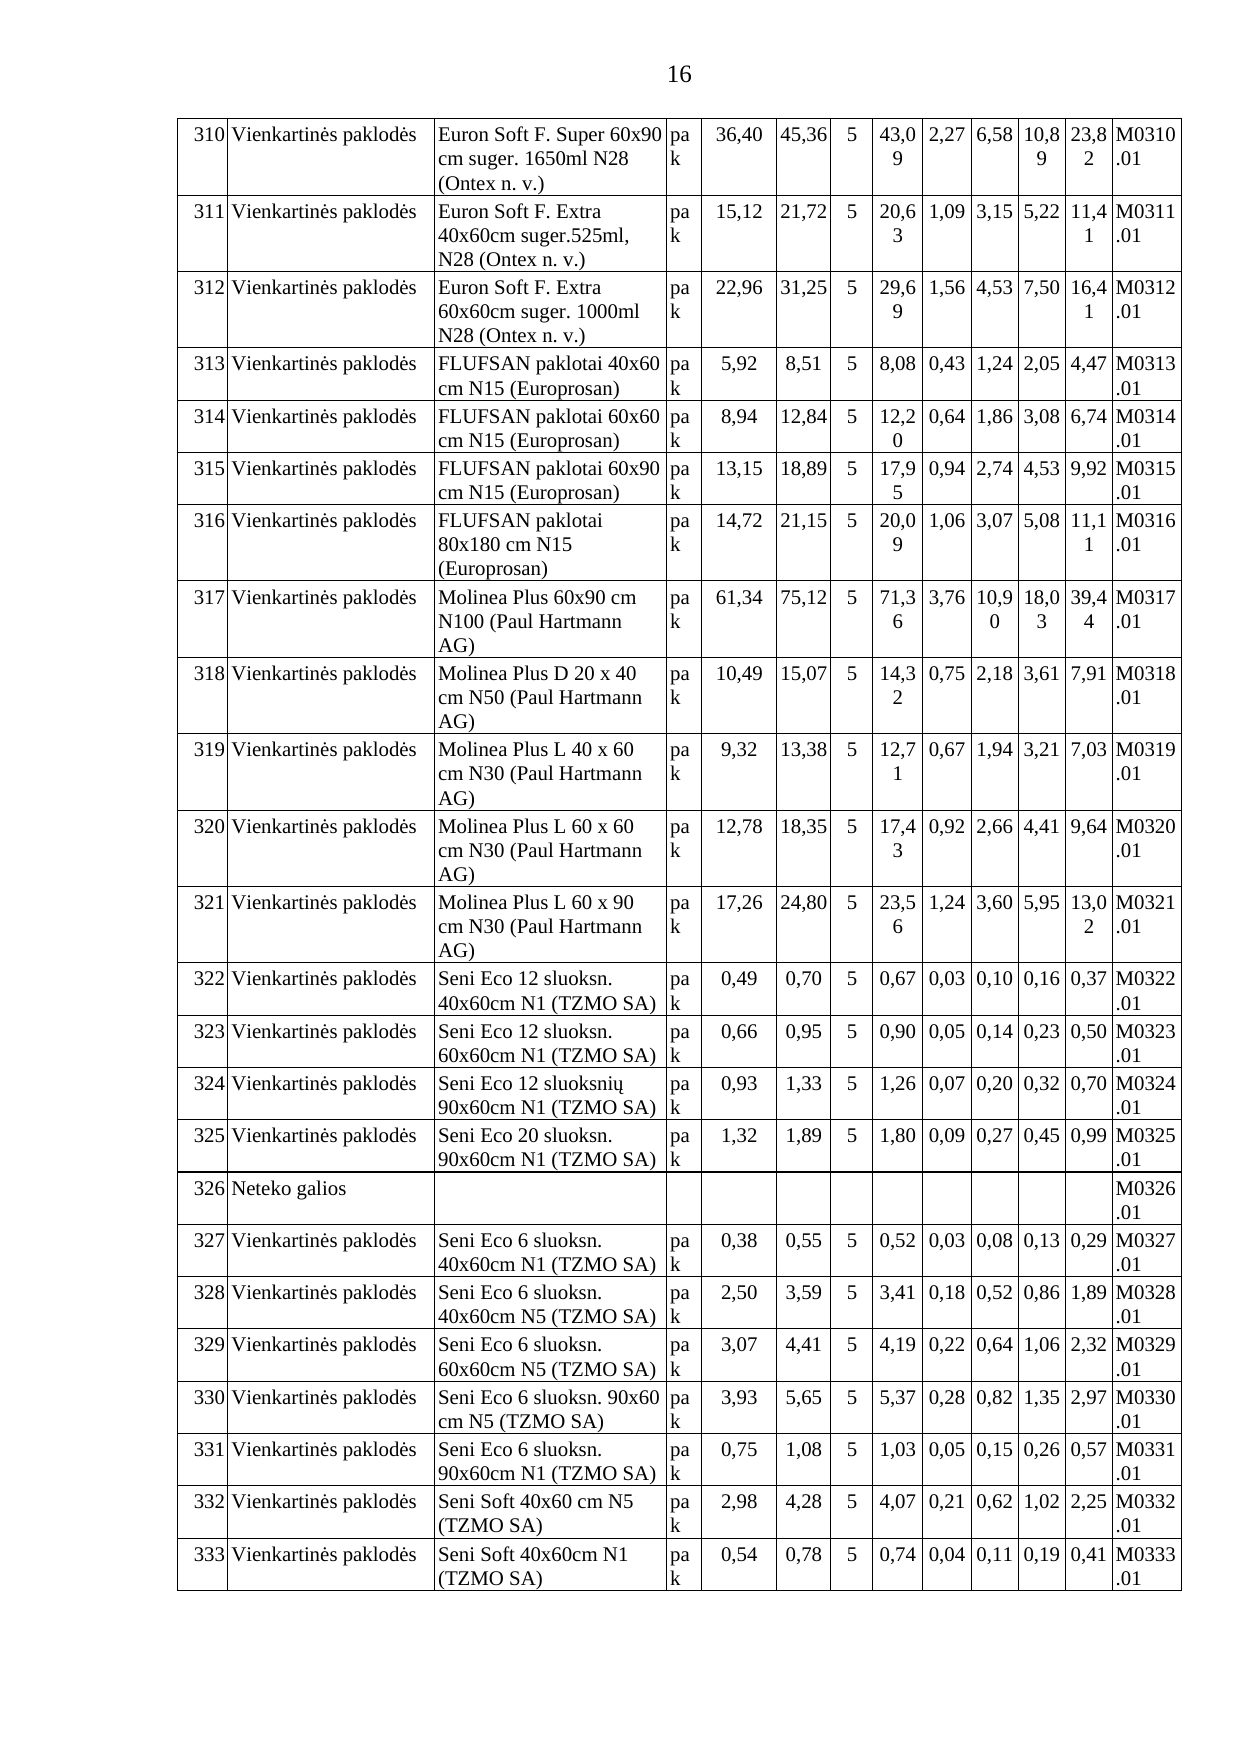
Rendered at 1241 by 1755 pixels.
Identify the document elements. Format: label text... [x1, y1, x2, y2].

table_cell M0313.01 [1113, 348, 1181, 399]
table_cell [777, 1173, 830, 1224]
table_cell pak [667, 658, 701, 733]
table_cell M0317.01 [1113, 581, 1181, 657]
table_cell 1,08 [777, 1434, 830, 1485]
table_cell 3,61 [1019, 658, 1065, 733]
table_cell FLUFSAN paklotai 40x60 cm N15 (Europrosan) [435, 348, 666, 399]
table_cell 0,15 [972, 1434, 1018, 1485]
table_cell Vienkartinės paklodės [228, 581, 434, 657]
table_cell 3,59 [777, 1277, 830, 1328]
table_cell 331 [178, 1434, 227, 1485]
table_cell 0,78 [777, 1539, 830, 1590]
table_cell pak [667, 1277, 701, 1328]
table_cell Molinea Plus L 60 x 60 cm N30 (Paul Hartmann AG) [435, 811, 666, 886]
table_cell 0,23 [1019, 1016, 1065, 1067]
table_cell 14,32 [873, 658, 922, 733]
table_cell 17,26 [702, 887, 776, 962]
table_cell 5 [831, 453, 872, 504]
table_cell 0,03 [923, 1225, 971, 1276]
table_cell Seni Eco 6 sluoksn. 90x60cm N1 (TZMO SA) [435, 1434, 666, 1485]
table_cell 2,97 [1066, 1382, 1112, 1433]
table_cell 0,27 [972, 1120, 1018, 1171]
table_cell 3,21 [1019, 734, 1065, 809]
table_cell 29,69 [873, 272, 922, 347]
table_cell 5 [831, 734, 872, 809]
table_cell 326 [178, 1173, 227, 1224]
table_cell 0,26 [1019, 1434, 1065, 1485]
table_cell 5 [831, 119, 872, 194]
table_cell pak [667, 1016, 701, 1067]
table_cell 3,93 [702, 1382, 776, 1433]
table_cell 0,82 [972, 1382, 1018, 1433]
table_cell 5 [831, 1539, 872, 1590]
table_cell pak [667, 401, 701, 452]
table_cell Vienkartinės paklodės [228, 1434, 434, 1485]
table_cell 9,64 [1066, 811, 1112, 886]
table_cell 3,60 [972, 887, 1018, 962]
table_cell 10,89 [1019, 119, 1065, 194]
table_cell 75,12 [777, 581, 830, 657]
table_cell 0,70 [1066, 1068, 1112, 1119]
table_cell 0,29 [1066, 1225, 1112, 1276]
table_cell 1,03 [873, 1434, 922, 1485]
table_cell 0,49 [702, 963, 776, 1014]
table_cell 0,75 [702, 1434, 776, 1485]
table_cell 12,78 [702, 811, 776, 886]
table_cell Vienkartinės paklodės [228, 963, 434, 1014]
table_cell 5 [831, 505, 872, 580]
table_cell 324 [178, 1068, 227, 1119]
table_cell Seni Eco 6 sluoksn. 90x60 cm N5 (TZMO SA) [435, 1382, 666, 1433]
table_cell 45,36 [777, 119, 830, 194]
table_cell 18,03 [1019, 581, 1065, 657]
table_cell 1,09 [923, 196, 971, 271]
table_cell pak [667, 1329, 701, 1381]
table_cell FLUFSAN paklotai 60x60 cm N15 (Europrosan) [435, 401, 666, 452]
table_cell 4,41 [1019, 811, 1065, 886]
table_cell 0,70 [777, 963, 830, 1014]
table_cell 0,16 [1019, 963, 1065, 1014]
table_cell Seni Eco 12 sluoksn. 40x60cm N1 (TZMO SA) [435, 963, 666, 1014]
table_cell M0323.01 [1113, 1016, 1181, 1067]
table_cell 5 [831, 272, 872, 347]
table_cell M0332.01 [1113, 1486, 1181, 1537]
table_cell 23,56 [873, 887, 922, 962]
table_cell Vienkartinės paklodės [228, 1486, 434, 1537]
table_cell 5 [831, 1486, 872, 1537]
table_cell 0,64 [923, 401, 971, 452]
table_cell 0,95 [777, 1016, 830, 1067]
table_cell 7,03 [1066, 734, 1112, 809]
table_cell 1,26 [873, 1068, 922, 1119]
table_cell [702, 1173, 776, 1224]
table_cell pak [667, 272, 701, 347]
table_cell M0328.01 [1113, 1277, 1181, 1328]
table_cell 0,93 [702, 1068, 776, 1119]
table_cell Neteko galios [228, 1173, 434, 1224]
table_cell M0312.01 [1113, 272, 1181, 347]
table_cell 7,50 [1019, 272, 1065, 347]
table_cell 2,98 [702, 1486, 776, 1537]
table_cell pak [667, 963, 701, 1014]
table_cell [831, 1173, 872, 1224]
table_cell 0,74 [873, 1539, 922, 1590]
table_cell 0,67 [873, 963, 922, 1014]
table_cell 1,89 [1066, 1277, 1112, 1328]
table_cell Molinea Plus D 20 x 40 cm N50 (Paul Hartmann AG) [435, 658, 666, 733]
table_cell pak [667, 811, 701, 886]
table_cell 0,32 [1019, 1068, 1065, 1119]
table_cell M0333.01 [1113, 1539, 1181, 1590]
table_cell 0,45 [1019, 1120, 1065, 1171]
table_cell 0,05 [923, 1434, 971, 1485]
table_cell 5 [831, 1434, 872, 1485]
table_cell Vienkartinės paklodės [228, 1382, 434, 1433]
table_cell Euron Soft F. Extra 40x60cm suger.525ml, N28 (Ontex n. v.) [435, 196, 666, 271]
table_cell 39,44 [1066, 581, 1112, 657]
table_cell pak [667, 505, 701, 580]
table_cell 5 [831, 1225, 872, 1276]
table_cell 5 [831, 401, 872, 452]
table_cell 8,51 [777, 348, 830, 399]
table_cell 0,28 [923, 1382, 971, 1433]
table_cell [923, 1173, 971, 1224]
table_cell Vienkartinės paklodės [228, 401, 434, 452]
table_cell 15,07 [777, 658, 830, 733]
table_cell M0316.01 [1113, 505, 1181, 580]
table_cell Seni Eco 6 sluoksn. 60x60cm N5 (TZMO SA) [435, 1329, 666, 1381]
table_cell Seni Eco 12 sluoksn. 60x60cm N1 (TZMO SA) [435, 1016, 666, 1067]
table_cell [1019, 1173, 1065, 1224]
table_cell 5,22 [1019, 196, 1065, 271]
table_cell pak [667, 887, 701, 962]
table_cell Vienkartinės paklodės [228, 887, 434, 962]
table_cell 0,04 [923, 1539, 971, 1590]
table_cell Vienkartinės paklodės [228, 348, 434, 399]
table_cell 1,35 [1019, 1382, 1065, 1433]
table_cell Vienkartinės paklodės [228, 1277, 434, 1328]
table_cell 21,72 [777, 196, 830, 271]
table_cell 0,07 [923, 1068, 971, 1119]
table_cell 1,06 [1019, 1329, 1065, 1381]
table_cell 1,89 [777, 1120, 830, 1171]
table_cell M0322.01 [1113, 963, 1181, 1014]
table_cell M0318.01 [1113, 658, 1181, 733]
table_cell 5,92 [702, 348, 776, 399]
table_cell 3,41 [873, 1277, 922, 1328]
table_cell 311 [178, 196, 227, 271]
table_cell 4,53 [1019, 453, 1065, 504]
table_cell 0,09 [923, 1120, 971, 1171]
table_cell 314 [178, 401, 227, 452]
table_cell 0,66 [702, 1016, 776, 1067]
table_cell FLUFSAN paklotai 80x180 cm N15 (Europrosan) [435, 505, 666, 580]
table_cell 20,09 [873, 505, 922, 580]
table_cell Euron Soft F. Super 60x90 cm suger. 1650ml N28 (Ontex n. v.) [435, 119, 666, 194]
table_cell pak [667, 1120, 701, 1171]
table_cell pak [667, 348, 701, 399]
table_cell 0,19 [1019, 1539, 1065, 1590]
table_cell 23,82 [1066, 119, 1112, 194]
table_cell 0,13 [1019, 1225, 1065, 1276]
table_cell 5 [831, 581, 872, 657]
table_cell 0,75 [923, 658, 971, 733]
table_cell 0,03 [923, 963, 971, 1014]
table_cell 3,15 [972, 196, 1018, 271]
table_cell 5 [831, 811, 872, 886]
table_cell 3,76 [923, 581, 971, 657]
table_cell 20,63 [873, 196, 922, 271]
table_cell Seni Eco 6 sluoksn. 40x60cm N1 (TZMO SA) [435, 1225, 666, 1276]
table_cell 5 [831, 1382, 872, 1433]
table_cell pak [667, 1068, 701, 1119]
table_cell Vienkartinės paklodės [228, 811, 434, 886]
table_cell 36,40 [702, 119, 776, 194]
table_cell Seni Eco 12 sluoksnių 90x60cm N1 (TZMO SA) [435, 1068, 666, 1119]
table_cell 329 [178, 1329, 227, 1381]
table_cell M0320.01 [1113, 811, 1181, 886]
table_cell pak [667, 1225, 701, 1276]
table_cell 318 [178, 658, 227, 733]
table_cell 4,07 [873, 1486, 922, 1537]
table_cell 5 [831, 1329, 872, 1381]
table_cell 332 [178, 1486, 227, 1537]
table_cell 0,43 [923, 348, 971, 399]
table_cell FLUFSAN paklotai 60x90 cm N15 (Europrosan) [435, 453, 666, 504]
table_cell 315 [178, 453, 227, 504]
table_cell 3,08 [1019, 401, 1065, 452]
table_cell 0,86 [1019, 1277, 1065, 1328]
table_cell 319 [178, 734, 227, 809]
table_cell Molinea Plus L 60 x 90 cm N30 (Paul Hartmann AG) [435, 887, 666, 962]
table_cell 5 [831, 963, 872, 1014]
table_cell 322 [178, 963, 227, 1014]
table_cell Vienkartinės paklodės [228, 1329, 434, 1381]
table_cell 3,07 [972, 505, 1018, 580]
table_cell Vienkartinės paklodės [228, 658, 434, 733]
table_cell 0,99 [1066, 1120, 1112, 1171]
table_cell M0319.01 [1113, 734, 1181, 809]
table_cell 0,41 [1066, 1539, 1112, 1590]
table_cell [972, 1173, 1018, 1224]
table_cell 0,38 [702, 1225, 776, 1276]
table_cell 0,21 [923, 1486, 971, 1537]
table_cell 1,94 [972, 734, 1018, 809]
table_cell [667, 1173, 701, 1224]
table_cell 18,35 [777, 811, 830, 886]
table_cell 1,33 [777, 1068, 830, 1119]
table_cell 2,32 [1066, 1329, 1112, 1381]
table_cell 2,05 [1019, 348, 1065, 399]
table_cell 9,92 [1066, 453, 1112, 504]
table_cell M0314.01 [1113, 401, 1181, 452]
table_cell 11,11 [1066, 505, 1112, 580]
table_cell 320 [178, 811, 227, 886]
table_cell M0310.01 [1113, 119, 1181, 194]
table_cell 14,72 [702, 505, 776, 580]
table_cell [435, 1173, 666, 1224]
table_cell 10,90 [972, 581, 1018, 657]
table_cell 15,12 [702, 196, 776, 271]
table_cell 16,41 [1066, 272, 1112, 347]
table_cell 2,74 [972, 453, 1018, 504]
table_cell 5 [831, 1016, 872, 1067]
table_cell 13,38 [777, 734, 830, 809]
table_cell Vienkartinės paklodės [228, 1016, 434, 1067]
table_cell 0,22 [923, 1329, 971, 1381]
table_cell Vienkartinės paklodės [228, 1225, 434, 1276]
table_cell 313 [178, 348, 227, 399]
table_cell 0,08 [972, 1225, 1018, 1276]
table_cell pak [667, 734, 701, 809]
table_cell 18,89 [777, 453, 830, 504]
table_cell 2,66 [972, 811, 1018, 886]
table_cell 21,15 [777, 505, 830, 580]
table_cell 4,47 [1066, 348, 1112, 399]
table_cell pak [667, 1486, 701, 1537]
table_cell 5 [831, 348, 872, 399]
table_cell 5,65 [777, 1382, 830, 1433]
table_cell 5 [831, 1068, 872, 1119]
table_cell 12,71 [873, 734, 922, 809]
table_cell Vienkartinės paklodės [228, 453, 434, 504]
table_cell 4,53 [972, 272, 1018, 347]
table_cell Seni Eco 20 sluoksn. 90x60cm N1 (TZMO SA) [435, 1120, 666, 1171]
table_cell 5 [831, 887, 872, 962]
table_cell 1,24 [923, 887, 971, 962]
table_cell pak [667, 581, 701, 657]
table_cell M0327.01 [1113, 1225, 1181, 1276]
table_cell 71,36 [873, 581, 922, 657]
table_cell 0,18 [923, 1277, 971, 1328]
table_cell 43,09 [873, 119, 922, 194]
table_cell 0,20 [972, 1068, 1018, 1119]
table_cell 31,25 [777, 272, 830, 347]
table_cell M0324.01 [1113, 1068, 1181, 1119]
table_cell 5,37 [873, 1382, 922, 1433]
table_cell 0,62 [972, 1486, 1018, 1537]
table_cell 5,08 [1019, 505, 1065, 580]
table_cell 316 [178, 505, 227, 580]
table_cell 13,02 [1066, 887, 1112, 962]
table_cell 3,07 [702, 1329, 776, 1381]
table_cell 0,52 [873, 1225, 922, 1276]
table_cell M0326.01 [1113, 1173, 1181, 1224]
table_cell Vienkartinės paklodės [228, 734, 434, 809]
table_cell 0,94 [923, 453, 971, 504]
table_cell 0,67 [923, 734, 971, 809]
table_cell 2,18 [972, 658, 1018, 733]
table_cell pak [667, 1434, 701, 1485]
table_cell 61,34 [702, 581, 776, 657]
table_cell 0,90 [873, 1016, 922, 1067]
table_cell 0,55 [777, 1225, 830, 1276]
table_cell pak [667, 119, 701, 194]
table_cell Vienkartinės paklodės [228, 505, 434, 580]
table_cell 1,80 [873, 1120, 922, 1171]
table_cell 312 [178, 272, 227, 347]
table_cell pak [667, 1539, 701, 1590]
table_cell Molinea Plus L 40 x 60 cm N30 (Paul Hartmann AG) [435, 734, 666, 809]
table_cell M0321.01 [1113, 887, 1181, 962]
table_cell Seni Soft 40x60cm N1 (TZMO SA) [435, 1539, 666, 1590]
table_cell 1,02 [1019, 1486, 1065, 1537]
table_cell 0,14 [972, 1016, 1018, 1067]
table_cell 7,91 [1066, 658, 1112, 733]
table_cell 6,74 [1066, 401, 1112, 452]
table_cell 6,58 [972, 119, 1018, 194]
table_cell Vienkartinės paklodės [228, 1068, 434, 1119]
table_cell Vienkartinės paklodės [228, 1120, 434, 1171]
table_cell 1,06 [923, 505, 971, 580]
table_cell 0,50 [1066, 1016, 1112, 1067]
table_cell 24,80 [777, 887, 830, 962]
table_cell M0325.01 [1113, 1120, 1181, 1171]
table_cell Euron Soft F. Extra 60x60cm suger. 1000ml N28 (Ontex n. v.) [435, 272, 666, 347]
table_cell 9,32 [702, 734, 776, 809]
table_cell 1,32 [702, 1120, 776, 1171]
table_cell 4,19 [873, 1329, 922, 1381]
table_cell 321 [178, 887, 227, 962]
table_cell 0,11 [972, 1539, 1018, 1590]
table_cell Vienkartinės paklodės [228, 196, 434, 271]
table_cell 310 [178, 119, 227, 194]
table_cell 17,43 [873, 811, 922, 886]
table_cell 0,52 [972, 1277, 1018, 1328]
table_cell 317 [178, 581, 227, 657]
table_cell 22,96 [702, 272, 776, 347]
table_cell 2,25 [1066, 1486, 1112, 1537]
table_cell 1,56 [923, 272, 971, 347]
table_cell 1,86 [972, 401, 1018, 452]
table_cell 330 [178, 1382, 227, 1433]
table_cell 0,54 [702, 1539, 776, 1590]
table_cell 323 [178, 1016, 227, 1067]
table_cell M0331.01 [1113, 1434, 1181, 1485]
table_cell 327 [178, 1225, 227, 1276]
table_cell Molinea Plus 60x90 cm N100 (Paul Hartmann AG) [435, 581, 666, 657]
table_cell 2,50 [702, 1277, 776, 1328]
table_cell Seni Eco 6 sluoksn. 40x60cm N5 (TZMO SA) [435, 1277, 666, 1328]
table_cell Vienkartinės paklodės [228, 119, 434, 194]
table_cell 8,08 [873, 348, 922, 399]
table_cell 5 [831, 658, 872, 733]
table_cell 5 [831, 1120, 872, 1171]
table_cell Vienkartinės paklodės [228, 272, 434, 347]
table_cell 4,28 [777, 1486, 830, 1537]
table_cell 0,10 [972, 963, 1018, 1014]
table_cell 0,05 [923, 1016, 971, 1067]
table_cell 325 [178, 1120, 227, 1171]
table_cell pak [667, 1382, 701, 1433]
table_cell Seni Soft 40x60 cm N5 (TZMO SA) [435, 1486, 666, 1537]
table_cell 5 [831, 1277, 872, 1328]
table_cell 5 [831, 196, 872, 271]
table_cell M0330.01 [1113, 1382, 1181, 1433]
table_cell 0,92 [923, 811, 971, 886]
table_cell 2,27 [923, 119, 971, 194]
table_cell 4,41 [777, 1329, 830, 1381]
table_cell 13,15 [702, 453, 776, 504]
table_cell M0315.01 [1113, 453, 1181, 504]
table_cell M0311.01 [1113, 196, 1181, 271]
table_cell Vienkartinės paklodės [228, 1539, 434, 1590]
table_cell 12,84 [777, 401, 830, 452]
table_cell pak [667, 453, 701, 504]
table_cell pak [667, 196, 701, 271]
table_cell 0,64 [972, 1329, 1018, 1381]
table_cell 0,57 [1066, 1434, 1112, 1485]
table_cell 328 [178, 1277, 227, 1328]
table_cell [1066, 1173, 1112, 1224]
table_cell [873, 1173, 922, 1224]
table_cell 12,20 [873, 401, 922, 452]
table_cell 11,41 [1066, 196, 1112, 271]
table_cell 17,95 [873, 453, 922, 504]
table_cell 1,24 [972, 348, 1018, 399]
table_cell 333 [178, 1539, 227, 1590]
table_cell 0,37 [1066, 963, 1112, 1014]
table_cell 8,94 [702, 401, 776, 452]
table_cell 5,95 [1019, 887, 1065, 962]
table_cell M0329.01 [1113, 1329, 1181, 1381]
table_cell 10,49 [702, 658, 776, 733]
